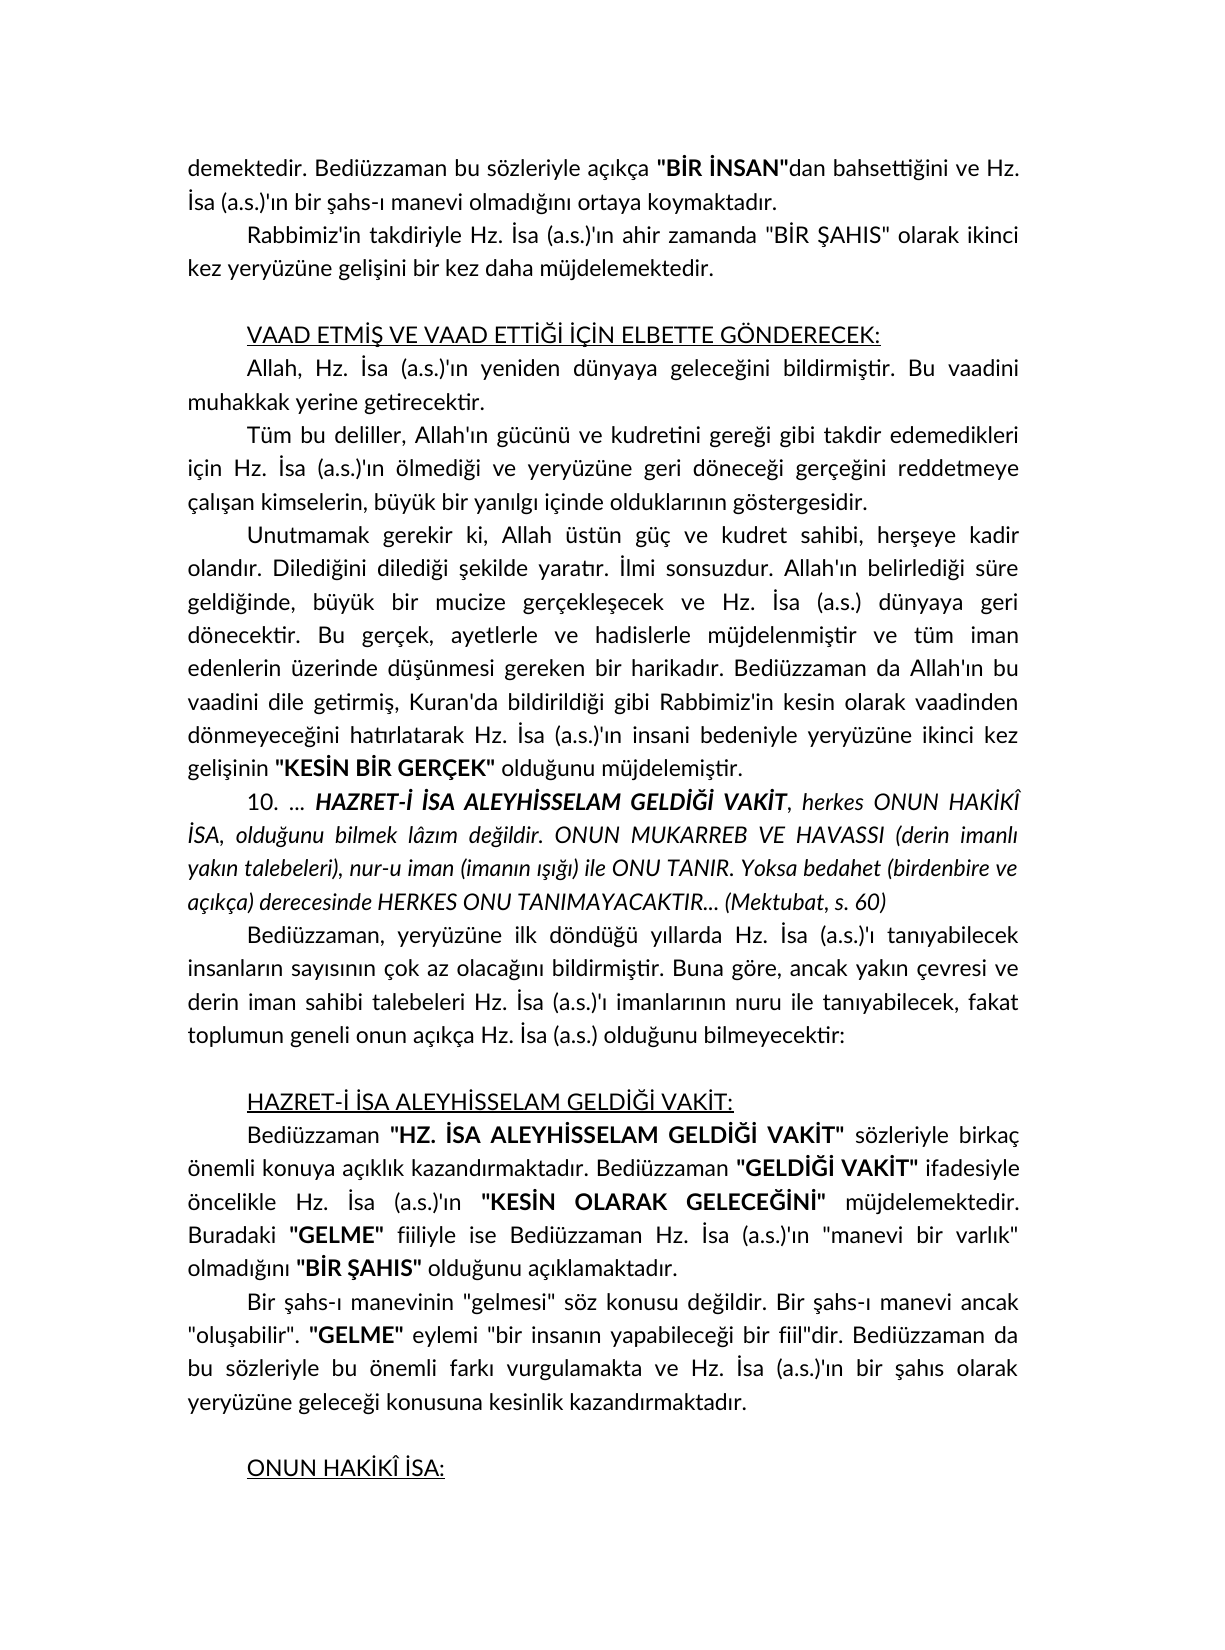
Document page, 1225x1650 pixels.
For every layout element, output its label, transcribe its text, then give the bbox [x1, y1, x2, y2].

text Unutmamak gerekir ki, Allah üstün güç ve kudret sahibi, herşeye kadir olandır. Dilediğini dilediği şekilde yaratır. İlmi sonsuzdur. Allah'ın belirlediği süre geldiğinde, büyük bir mucize gerçekleşecek ve Hz. İsa (a.s.) dünyaya geri dönecektir. Bu gerçek, ayetlerle ve hadislerle müjdelenmiştir ve tüm iman edenlerin üzerinde düşünmesi gereken bir harikadır. Bediüzzaman da Allah'ın bu vaadini dile getirmiş, Kuran'da bildirildiği gibi Rabbimiz'in kesin olarak vaadinden dönmeyeceğini hatırlatarak Hz. İsa (a.s.)'ın insani bedeniyle yeryüzüne ikinci kez gelişinin "KESİN BİR GERÇEK" olduğunu müjdelemiştir. [187, 517, 1020, 783]
text Tüm bu deliller, Allah'ın gücünü ve kudretini gereği gibi takdir edemedikleri için Hz. İsa (a.s.)'ın ölmediği ve yeryüzüne geri döneceği gerçeğini reddetmeye çalışan kimselerin, büyük bir yanılgı içinde olduklarının göstergesidir. [187, 417, 1020, 517]
text Rabbimiz'in takdiriyle Hz. İsa (a.s.)'ın ahir zamanda "BİR ŞAHIS" olarak ikinci kez yeryüzüne gelişini bir kez daha müjdelemektedir. [187, 217, 1020, 283]
text demektedir. Bediüzzaman bu sözleriyle açıkça "BİR İNSAN"dan bahsettiğini ve Hz. İsa (a.s.)'ın bir şahs-ı manevi olmadığını ortaya koymaktadır. [187, 150, 1020, 217]
text Allah, Hz. İsa (a.s.)'ın yeniden dünyaya geleceğini bildirmiştir. Bu vaadini muhakkak yerine getirecektir. [187, 350, 1020, 417]
text Bediüzzaman "HZ. İSA ALEYHİSSELAM GELDİĞİ VAKİT" sözleriyle birkaç önemli konuya açıklık kazandırmaktadır. Bediüzzaman "GELDİĞİ VAKİT" ifadesiyle öncelikle Hz. İsa (a.s.)'ın "KESİN OLARAK GELECEĞİNİ" müjdelemektedir. Buradaki "GELME" fiiliyle ise Bediüzzaman Hz. İsa (a.s.)'ın "manevi bir varlık" olmadığını "BİR ŞAHIS" olduğunu açıklamaktadır. [187, 1117, 1020, 1283]
text ONUN HAKİKÎ İSA: [187, 1450, 1020, 1483]
text HAZRET-İ İSA ALEYHİSSELAM GELDİĞİ VAKİT: [187, 1083, 1020, 1117]
text Bir şahs-ı manevinin "gelmesi" söz konusu değildir. Bir şahs-ı manevi ancak "oluşabilir". "GELME" eylemi "bir insanın yapabileceği bir fiil"dir. Bediüzzaman da bu sözleriyle bu önemli farkı vurgulamakta ve Hz. İsa (a.s.)'ın bir şahıs olarak yeryüzüne geleceği konusuna kesinlik kazandırmaktadır. [187, 1283, 1020, 1417]
text VAAD ETMİŞ VE VAAD ETTİĞİ İÇİN ELBETTE GÖNDERECEK: [187, 317, 1020, 350]
text 10. ... HAZRET-İ İSA ALEYHİSSELAM GELDİĞİ VAKİT, herkes ONUN HAKİKÎ İSA, olduğunu bilmek lâzım değildir. ONUN MUKARREB VE HAVASSI (derin imanlı yakın talebeleri), nur-u iman (imanın ışığı) ile ONU TANIR. Yoksa bedahet (birdenbire ve açıkça) derecesinde HERKES ONU TANIMAYACAKTIR... (Mektubat, s. 60) [187, 783, 1020, 917]
text Bediüzzaman, yeryüzüne ilk döndüğü yıllarda Hz. İsa (a.s.)'ı tanıyabilecek insanların sayısının çok az olacağını bildirmiştir. Buna göre, ancak yakın çevresi ve derin iman sahibi talebeleri Hz. İsa (a.s.)'ı imanlarının nuru ile tanıyabilecek, fakat toplumun geneli onun açıkça Hz. İsa (a.s.) olduğunu bilmeyecektir: [187, 917, 1020, 1050]
